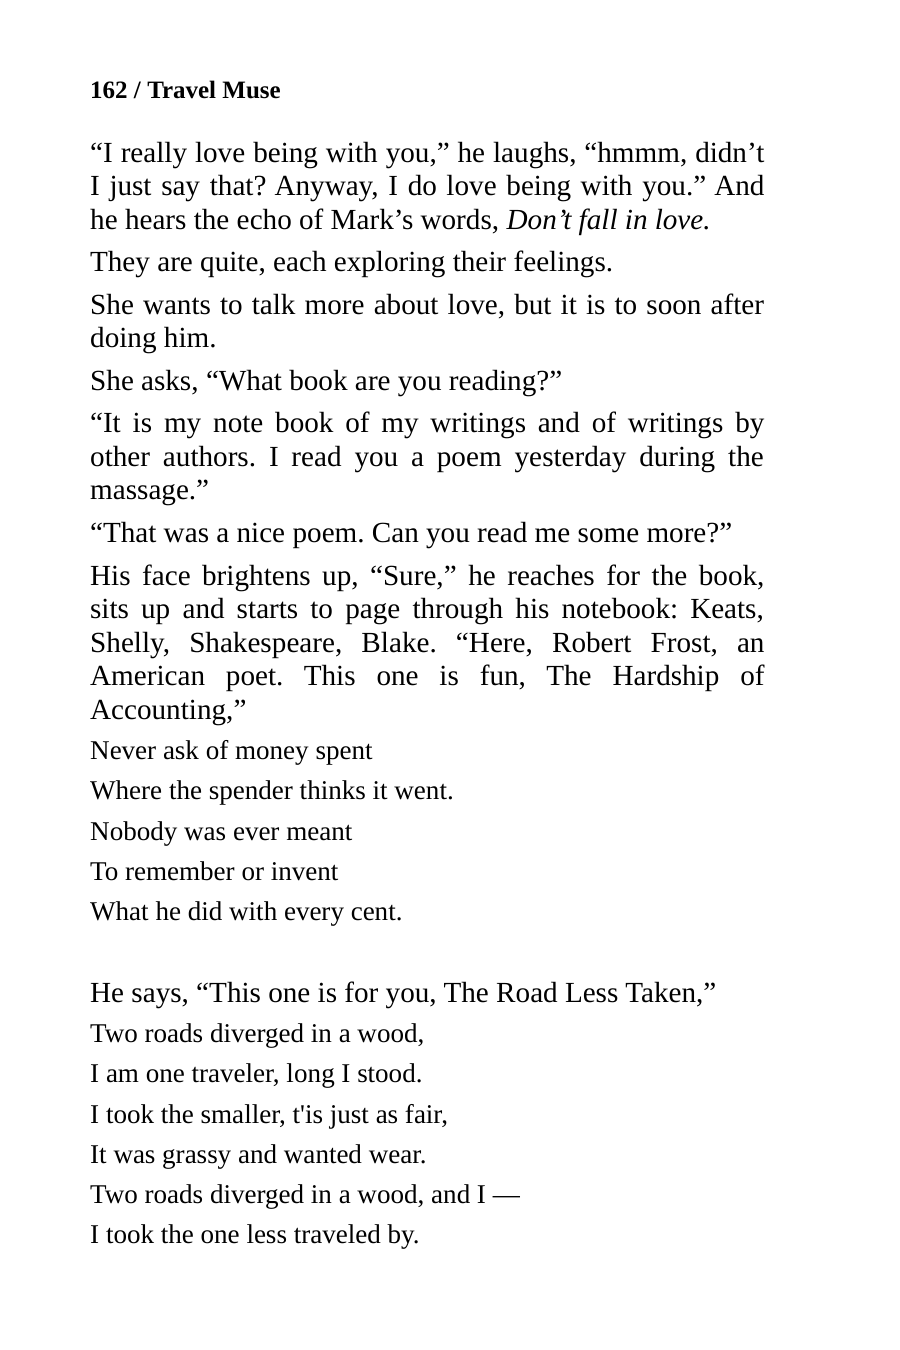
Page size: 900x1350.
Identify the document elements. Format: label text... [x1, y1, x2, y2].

text “I really love being with you,” he laughs, “hmmm, didn’t I just say that? Anyway, I do love being with you.” And he hears the echo of Mark’s words, Don’t fall in love. [90, 135, 765, 236]
text It was grassy and wanted wear. [90, 1138, 765, 1169]
text They are quite, each exploring their feelings. [90, 244, 765, 278]
text What he did with every cent. [90, 895, 765, 926]
text I took the one less traveled by. [90, 1218, 765, 1249]
text Two roads diverged in a wood, [90, 1017, 765, 1049]
text I took the smaller, t'is just as fair, [90, 1098, 765, 1129]
text Two roads diverged in a wood, and I — [90, 1178, 765, 1209]
text To remember or invent [90, 855, 765, 886]
text “That was a nice poem. Can you read me some more?” [90, 515, 765, 549]
text His face brightens up, “Sure,” he reaches for the book, sits up and starts to page through his notebook: Keats, Shelly, Shakespeare, Blake. “Here, Robert Frost, an American poet. This one is fun, The Hardship of Accounting,” [90, 558, 765, 725]
text “It is my note book of my writings and of writings by other authors. I read you a poem yesterday during the massage.” [90, 406, 765, 506]
text He says, “This one is for you, The Road Less Taken,” [90, 975, 765, 1008]
text She asks, “What book are you reading?” [90, 363, 765, 397]
text Nobody was ever meant [90, 814, 765, 846]
text Where the spender thinks it went. [90, 774, 765, 806]
text I am one traveler, long I stood. [90, 1058, 765, 1089]
text Never ask of money spent [90, 734, 765, 766]
text She wants to talk more about love, but it is to soon after doing him. [90, 287, 765, 354]
